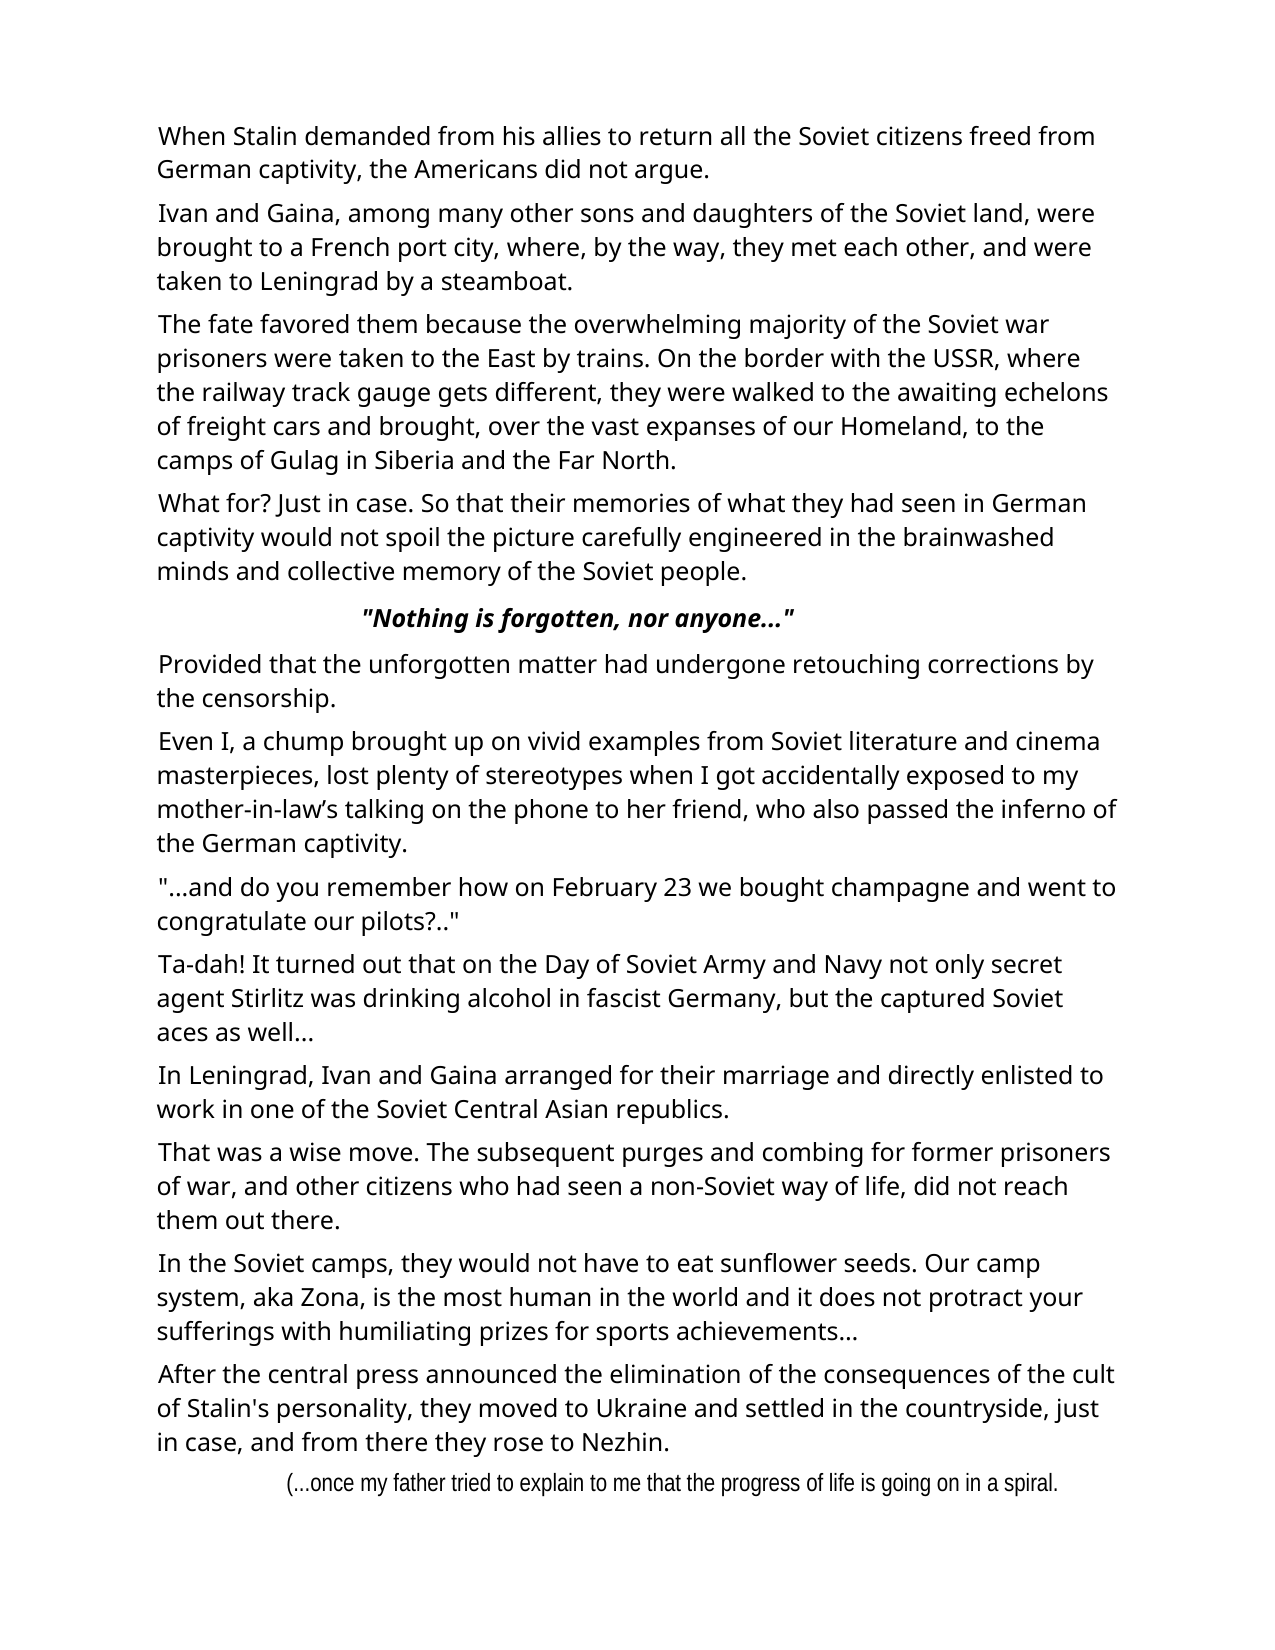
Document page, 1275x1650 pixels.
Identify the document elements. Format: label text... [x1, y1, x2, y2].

text Ta-dah! It turned out that on the Day of Soviet Army and Navy not only secret agent Stirlitz was drinking alcohol in fascist Germany, but the captured Soviet aces as well... [156, 946, 1118, 1048]
text "Nothing is forgotten, nor anyone..." [286, 600, 1118, 634]
list (...once my father tried to explain to me that the progress of life is going on in a spiral. [286, 1468, 1118, 1497]
text That was a wise move. The subsequent purges and combing for former prisoners of war, and other citizens who had seen a non-Soviet way of life, did not reach them out there. [156, 1134, 1118, 1237]
text Even I, a chump brought up on vivid examples from Soviet literature and cinema masterpieces, lost plenty of stereotypes when I got accidentally exposed to my mother-in-law’s talking on the phone to her friend, who also passed the inferno of the German captivity. [156, 724, 1118, 860]
text Ivan and Gaina, among many other sons and daughters of the Soviet land, were brought to a French port city, where, by the way, they met each other, and were taken to Leningrad by a steamboat. [156, 195, 1118, 297]
text The fate favored them because the overwhelming majority of the Soviet war prisoners were taken to the East by trains. On the border with the USSR, where the railway track gauge gets different, they were walked to the awaiting echelons of freight cars and brought, over the vast expanses of our Homeland, to the camps of Gulag in Siberia and the Far North. [156, 306, 1118, 477]
text After the central press announced the elimination of the consequences of the cult of Stalin's personality, they moved to Ukraine and settled in the countryside, just in case, and from there they rose to Nezhin. [156, 1357, 1118, 1459]
text In Leningrad, Ivan and Gaina arranged for their marriage and directly enlisted to work in one of the Soviet Central Asian republics. [156, 1057, 1118, 1126]
text When Stalin demanded from his allies to return all the Soviet citizens freed from German captivity, the Americans did not argue. [156, 118, 1118, 186]
text What for? Just in case. So that their memories of what they had seen in German captivity would not spoil the picture carefully engineered in the brainwashed minds and collective memory of the Soviet people. [156, 486, 1118, 588]
text In the Soviet camps, they would not have to eat sunflower seeds. Our camp system, aka Zona, is the most human in the world and it does not protract your sufferings with humiliating prizes for sports achievements… [156, 1246, 1118, 1348]
text Provided that the unforgotten matter had undergone retouching corrections by the censorship. [156, 647, 1118, 715]
text "...and do you remember how on February 23 we bought champagne and went to congratulate our pilots?.." [156, 869, 1118, 937]
